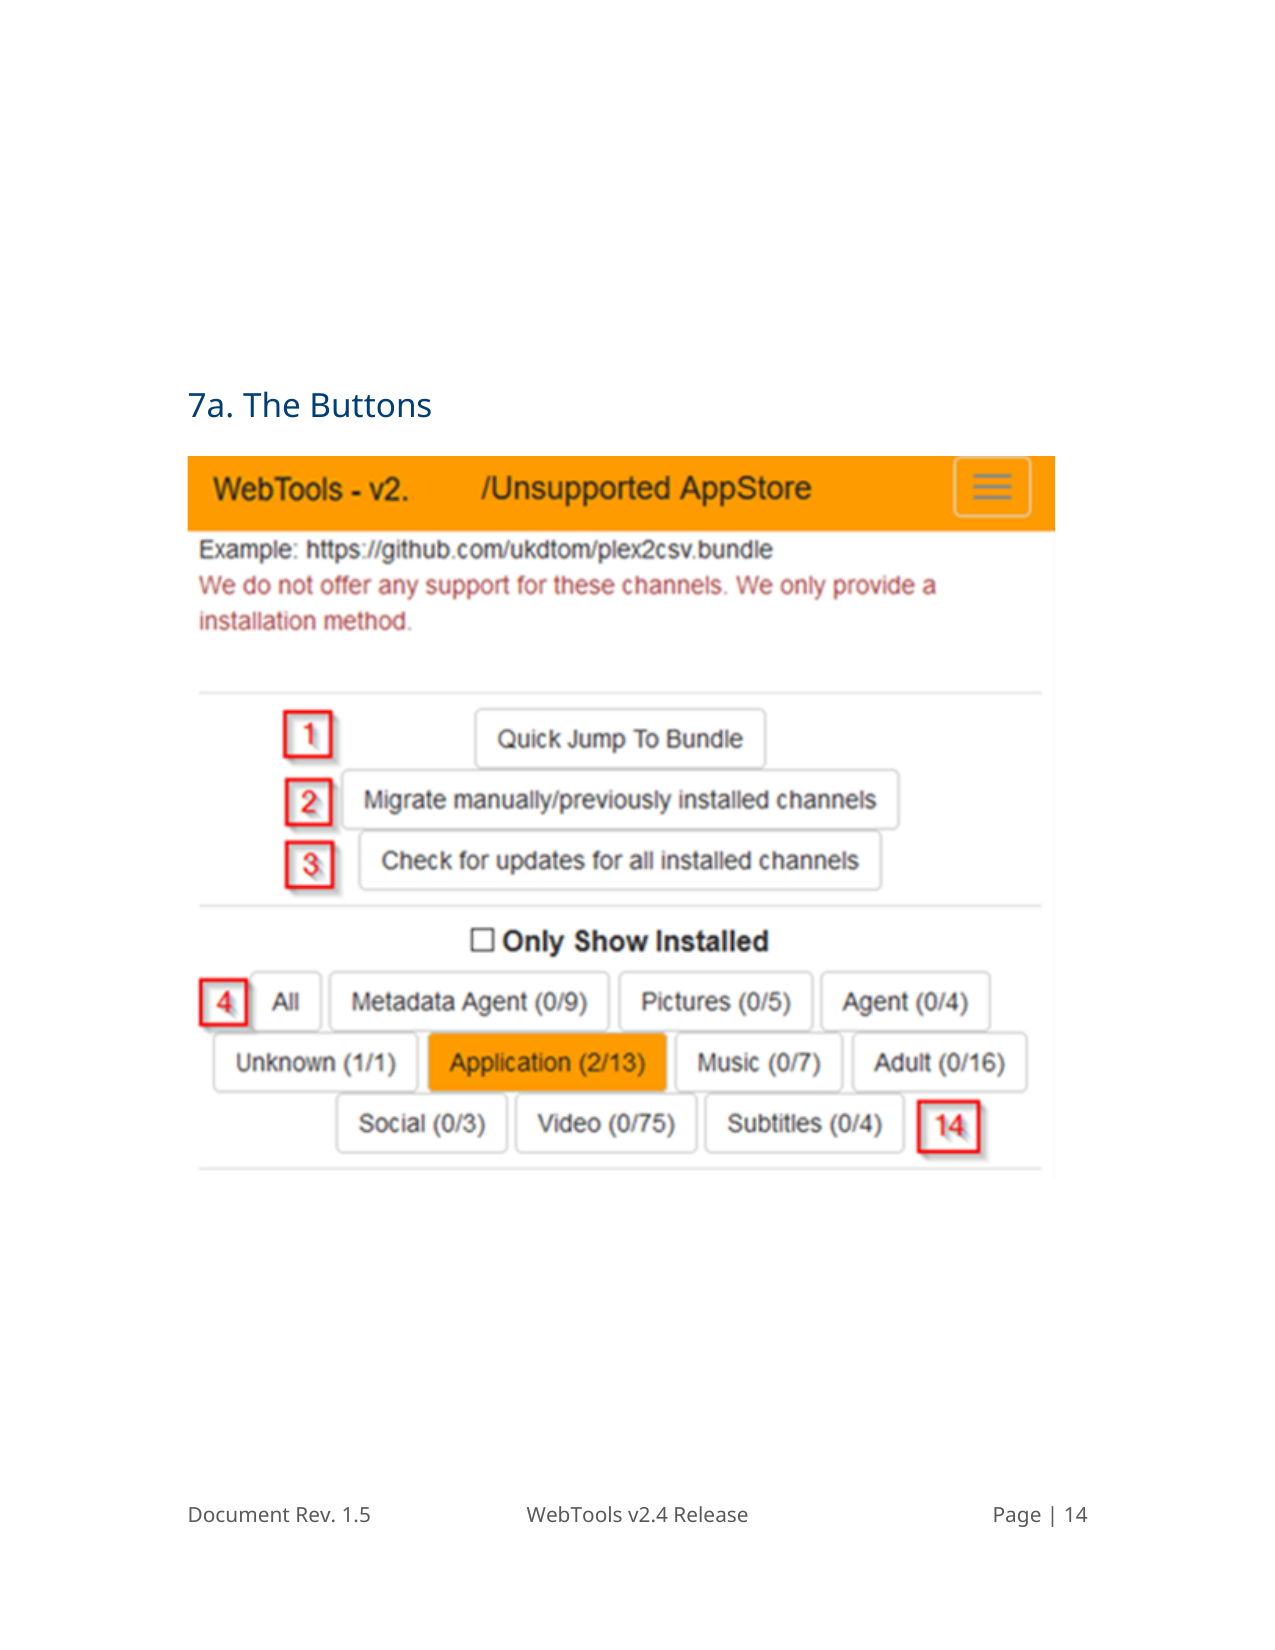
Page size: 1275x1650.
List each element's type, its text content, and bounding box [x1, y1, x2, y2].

subtitle 7a. The Buttons [187, 382, 1087, 427]
